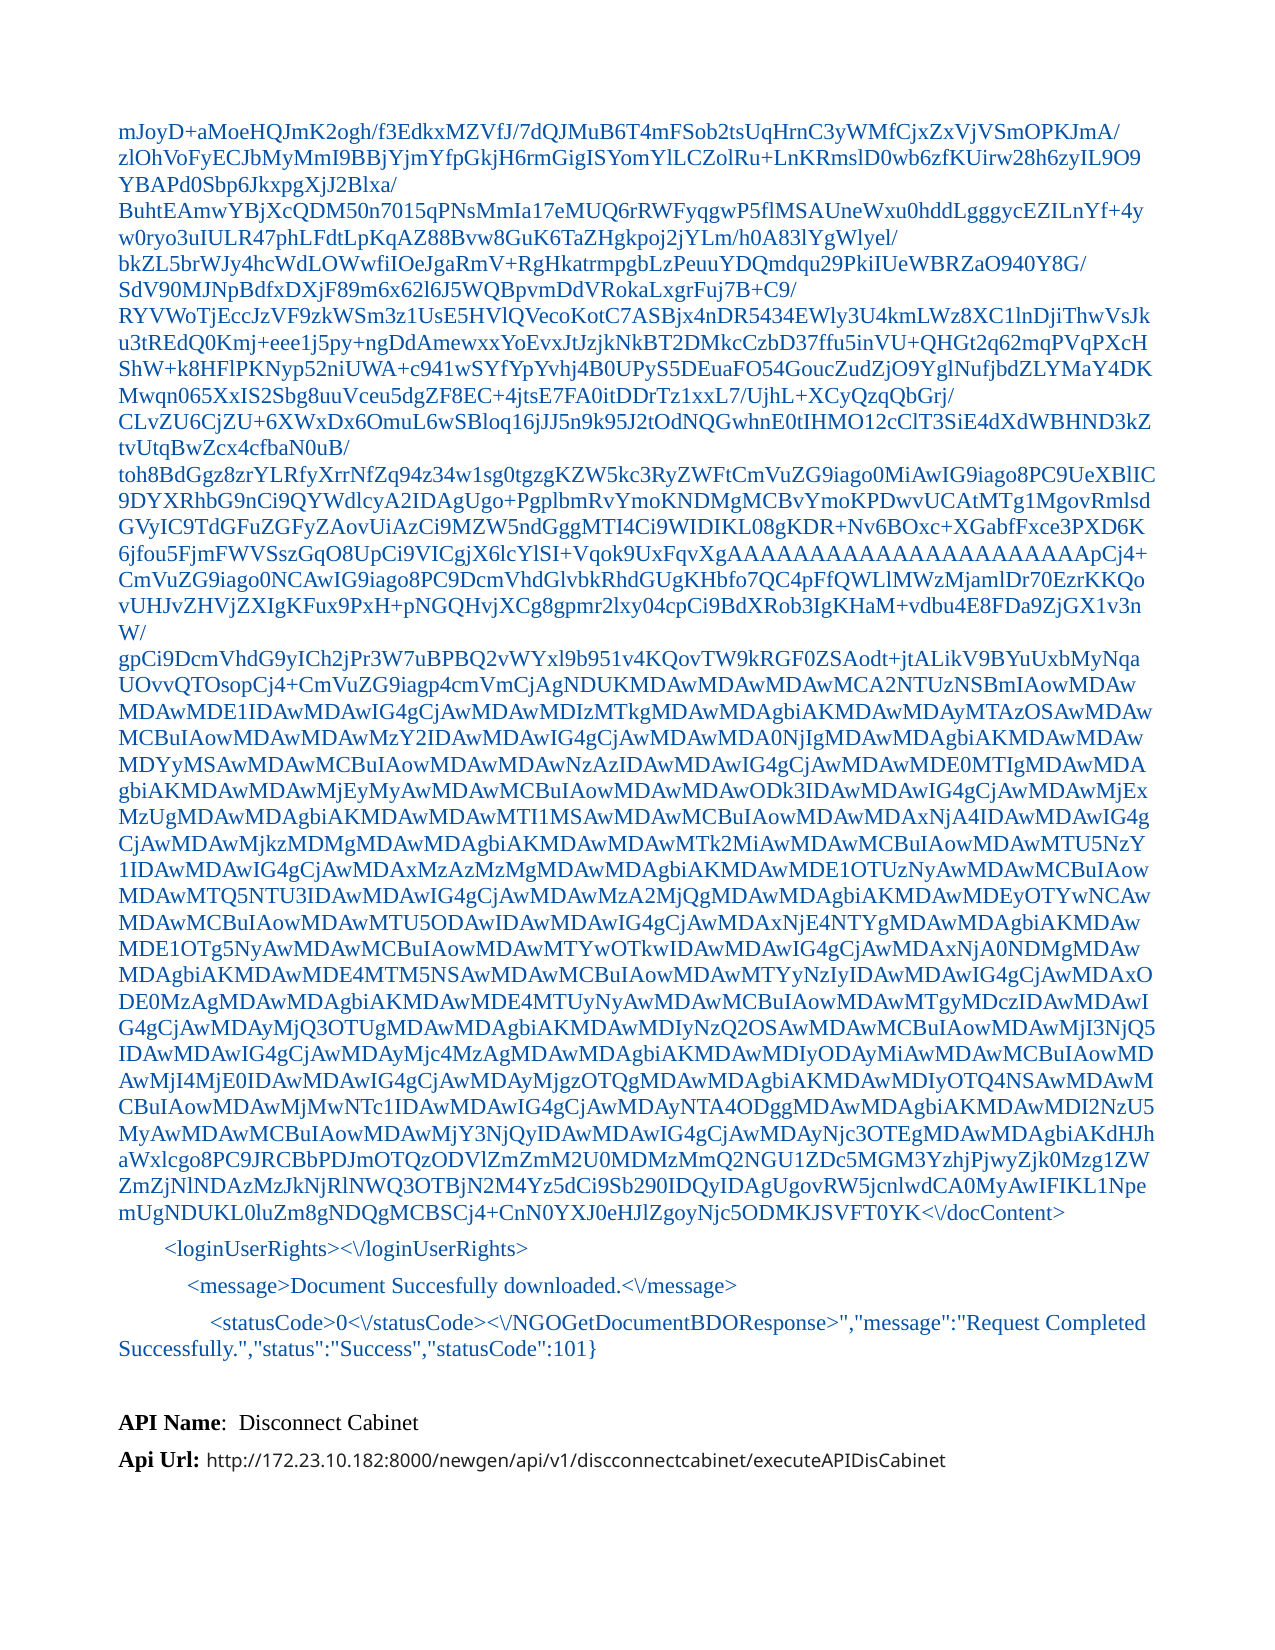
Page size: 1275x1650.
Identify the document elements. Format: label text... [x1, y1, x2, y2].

text <loginUserRights><\/loginUserRights> [118, 1235, 1157, 1262]
text <message>Document Succesfully downloaded.<\/message> [118, 1272, 1157, 1298]
text Api Url: http://172.23.10.182:8000/newgen/api/v1/discconnectcabinet/executeAPIDisCabinet [118, 1446, 1157, 1472]
list API Name: Disconnect Cabinet [118, 1409, 1157, 1435]
text mJoyD+aMoeHQJmK2ogh/f3EdkxMZVfJ/7dQJMuB6T4mFSob2tsUqHrnC3yWMfCjxZxVjVSmOPKJmA/zlOhVoFyECJbMyMmI9BBjYjmYfpGkjH6rmGigISYomYlLCZolRu+LnKRmslD0wb6zfKUirw28h6zyIL9O9YBAPd0Sbp6JkxpgXjJ2Blxa/BuhtEAmwYBjXcQDM50n7015qPNsMmIa17eMUQ6rRWFyqgwP5flMSAUneWxu0hddLgggycEZILnYf+4yw0ryo3uIULR47phLFdtLpKqAZ88Bvw8GuK6TaZHgkpoj2jYLm/h0A83lYgWlyel/bkZL5brWJy4hcWdLOWwfiIOeJgaRmV+RgHkatrmpgbLzPeuuYDQmdqu29PkiIUeWBRZaO940Y8G/SdV90MJNpBdfxDXjF89m6x62l6J5WQBpvmDdVRokaLxgrFuj7B+C9/RYVWoTjEccJzVF9zkWSm3z1UsE5HVlQVecoKotC7ASBjx4nDR5434EWly3U4kmLWz8XC1lnDjiThwVsJku3tREdQ0Kmj+eee1j5py+ngDdAmewxxYoEvxJtJzjkNkBT2DMkcCzbD37ffu5inVU+QHGt2q62mqPVqPXcHShW+k8HFlPKNyp52niUWA+c941wSYfYpYvhj4B0UPyS5DEuaFO54GoucZudZjO9YglNufjbdZLYMaY4DKMwqn065XxIS2Sbg8uuVceu5dgZF8EC+4jtsE7FA0itDDrTz1xxL7/UjhL+XCyQzqQbGrj/CLvZU6CjZU+6XWxDx6OmuL6wSBloq16jJJ5n9k95J2tOdNQGwhnE0tIHMO12cClT3SiE4dXdWBHND3kZtvUtqBwZcx4cfbaN0uB/toh8BdGgz8zrYLRfyXrrNfZq94z34w1sg0tgzgKZW5kc3RyZWFtCmVuZG9iago0MiAwIG9iago8PC9UeXBlIC9DYXRhbG9nCi9QYWdlcyA2IDAgUgo+PgplbmRvYmoKNDMgMCBvYmoKPDwvUCAtMTg1MgovRmlsdGVyIC9TdGFuZGFyZAovUiAzCi9MZW5ndGggMTI4Ci9WIDIKL08gKDR+Nv6BOxc+XGabfFxce3PXD6K6jfou5FjmFWVSszGqO8UpCi9VICgjX6lcYlSI+Vqok9UxFqvXgAAAAAAAAAAAAAAAAAAAAAApCj4+CmVuZG9iago0NCAwIG9iago8PC9DcmVhdGlvbkRhdGUgKHbfo7QC4pFfQWLlMWzMjamlDr70EzrKKQovUHJvZHVjZXIgKFux9PxH+pNGQHvjXCg8gpmr2lxy04cpCi9BdXRob3IgKHaM+vdbu4E8FDa9ZjGX1v3nW/gpCi9DcmVhdG9yICh2jPr3W7uBPBQ2vWYxl9b951v4KQovTW9kRGF0ZSAodt+jtALikV9BYuUxbMyNqaUOvvQTOsopCj4+CmVuZG9iagp4cmVmCjAgNDUKMDAwMDAwMDAwMCA2NTUzNSBmIAowMDAwMDAwMDE1IDAwMDAwIG4gCjAwMDAwMDIzMTkgMDAwMDAgbiAKMDAwMDAyMTAzOSAwMDAwMCBuIAowMDAwMDAwMzY2IDAwMDAwIG4gCjAwMDAwMDA0NjIgMDAwMDAgbiAKMDAwMDAwMDYyMSAwMDAwMCBuIAowMDAwMDAwNzAzIDAwMDAwIG4gCjAwMDAwMDE0MTIgMDAwMDAgbiAKMDAwMDAwMjEyMyAwMDAwMCBuIAowMDAwMDAwODk3IDAwMDAwIG4gCjAwMDAwMjExMzUgMDAwMDAgbiAKMDAwMDAwMTI1MSAwMDAwMCBuIAowMDAwMDAxNjA4IDAwMDAwIG4gCjAwMDAwMjkzMDMgMDAwMDAgbiAKMDAwMDAwMTk2MiAwMDAwMCBuIAowMDAwMTU5NzY1IDAwMDAwIG4gCjAwMDAxMzAzMzMgMDAwMDAgbiAKMDAwMDE1OTUzNyAwMDAwMCBuIAowMDAwMTQ5NTU3IDAwMDAwIG4gCjAwMDAwMzA2MjQgMDAwMDAgbiAKMDAwMDEyOTYwNCAwMDAwMCBuIAowMDAwMTU5ODAwIDAwMDAwIG4gCjAwMDAxNjE4NTYgMDAwMDAgbiAKMDAwMDE1OTg5NyAwMDAwMCBuIAowMDAwMTYwOTkwIDAwMDAwIG4gCjAwMDAxNjA0NDMgMDAwMDAgbiAKMDAwMDE4MTM5NSAwMDAwMCBuIAowMDAwMTYyNzIyIDAwMDAwIG4gCjAwMDAxODE0MzAgMDAwMDAgbiAKMDAwMDE4MTUyNyAwMDAwMCBuIAowMDAwMTgyMDczIDAwMDAwIG4gCjAwMDAyMjQ3OTUgMDAwMDAgbiAKMDAwMDIyNzQ2OSAwMDAwMCBuIAowMDAwMjI3NjQ5IDAwMDAwIG4gCjAwMDAyMjc4MzAgMDAwMDAgbiAKMDAwMDIyODAyMiAwMDAwMCBuIAowMDAwMjI4MjE0IDAwMDAwIG4gCjAwMDAyMjgzOTQgMDAwMDAgbiAKMDAwMDIyOTQ4NSAwMDAwMCBuIAowMDAwMjMwNTc1IDAwMDAwIG4gCjAwMDAyNTA4ODggMDAwMDAgbiAKMDAwMDI2NzU5MyAwMDAwMCBuIAowMDAwMjY3NjQyIDAwMDAwIG4gCjAwMDAyNjc3OTEgMDAwMDAgbiAKdHJhaWxlcgo8PC9JRCBbPDJmOTQzODVlZmZmM2U0MDMzMmQ2NGU1ZDc5MGM3YzhjPjwyZjk0Mzg1ZWZmZjNlNDAzMzJkNjRlNWQ3OTBjN2M4Yz5dCi9Sb290IDQyIDAgUgovRW5jcnlwdCA0MyAwIFIKL1NpemUgNDUKL0luZm8gNDQgMCBSCj4+CnN0YXJ0eHJlZgoyNjc5ODMKJSVFT0YK<\/docContent> [118, 118, 1157, 1225]
text <statusCode>0<\/statusCode><\/NGOGetDocumentBDOResponse>","message":"Request Completed Successfully.","status":"Success","statusCode":101} [118, 1309, 1157, 1362]
